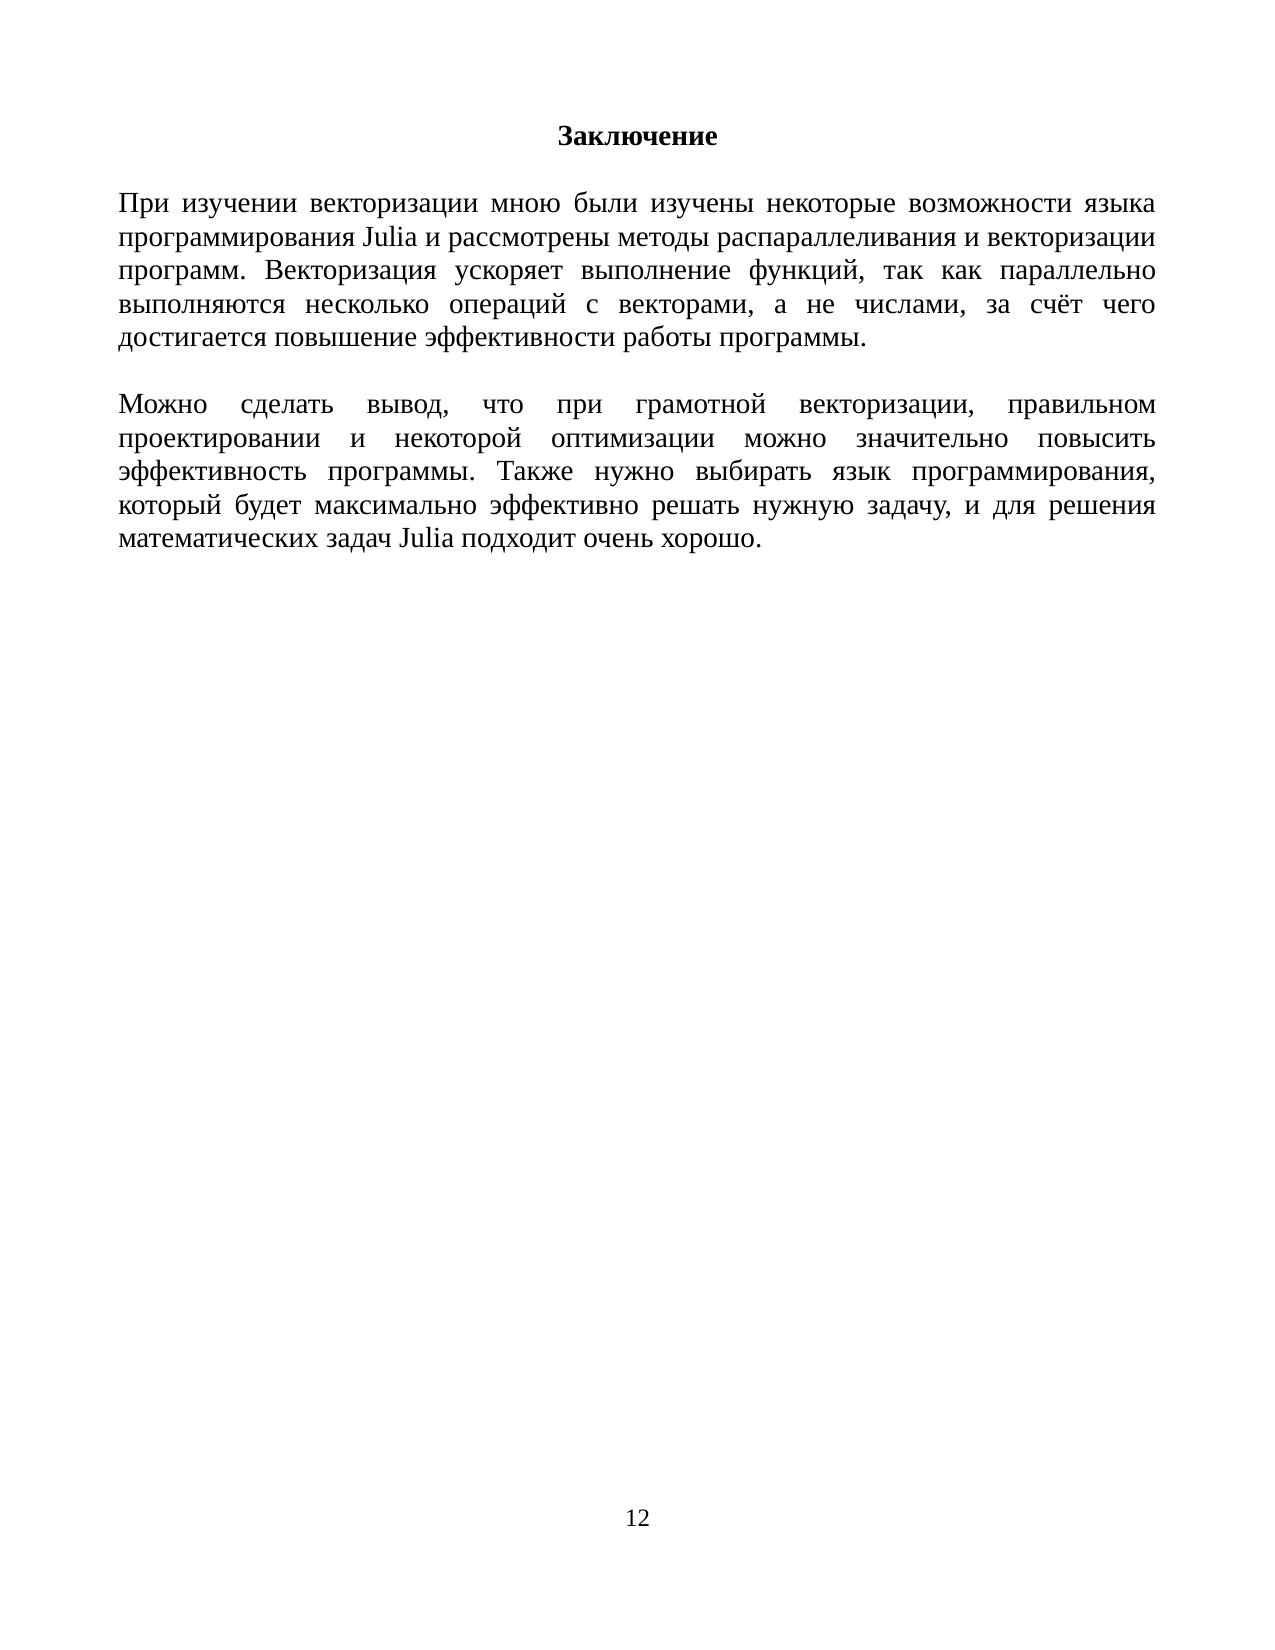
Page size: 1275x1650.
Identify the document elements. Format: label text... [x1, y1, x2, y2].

text Можно сделать вывод, что при грамотной векторизации, правильном проектировании и некоторой оптимизации можно значительно повысить эффективность программы. Также нужно выбирать язык программирования, который будет максимально эффективно решать нужную задачу, и для решения математических задач Julia подходит очень хорошо. [118, 386, 1157, 554]
text Заключение [118, 118, 1157, 152]
text При изучении векторизации мною были изучены некоторые возможности языка программирования Julia и рассмотрены методы распараллеливания и векторизации программ. Векторизация ускоряет выполнение функций, так как параллельно выполняются несколько операций с векторами, а не числами, за счёт чего достигается повышение эффективности работы программы. [118, 185, 1157, 353]
